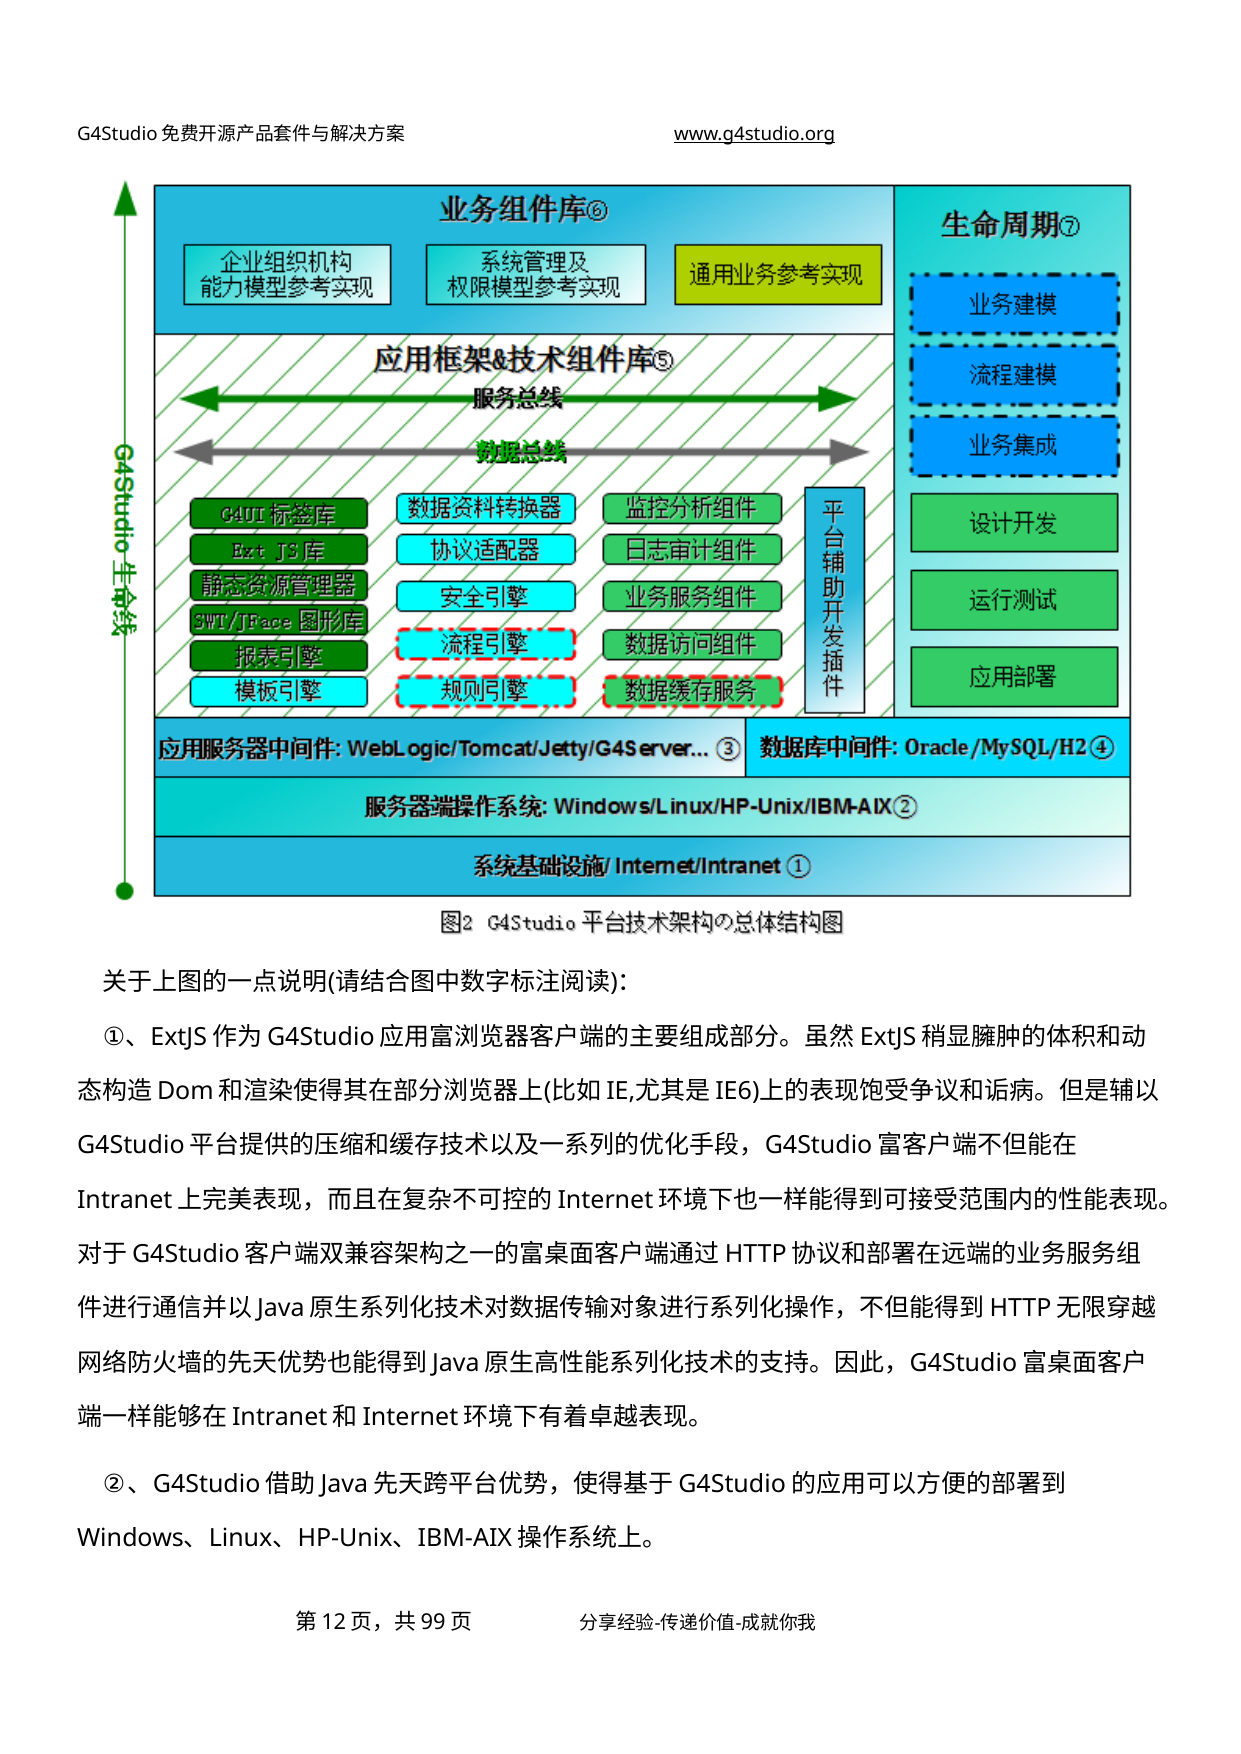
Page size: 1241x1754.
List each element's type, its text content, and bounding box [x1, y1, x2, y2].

picture [104, 174, 1136, 944]
text ②、G4Studio借助Java先天跨平台优势，使得基于G4Studio的应用可以方便的部署到Windows、Linux、HP-Unix、IBM-AIX操作系统上。 [77, 1463, 1163, 1554]
text 关于上图的一点说明(请结合图中数字标注阅读)： ①、ExtJS作为G4Studio应用富浏览器客户端的主要组成部分。虽然ExtJS稍显臃肿的体积和动态构造Dom和渲染使得其在部分浏览器上(比如IE,尤其是IE6)上的表现饱受争议和诟病。但是辅以G4Studio平台提供的压缩和缓存技术以及一系列的优化手段，G4Studio富客户端不但能在Intranet上完美表现，而且在复杂不可控的Internet环境下也一样能得到可接受范围内的性能表现。对于G4Studio客户端双兼容架构之一的富桌面客户端通过HTTP协议和部署在远端的业务服务组件进行通信并以Java原生系列化技术对数据传输对象进行系列化操作，不但能得到HTTP无限穿越网络防火墙的先天优势也能得到Java原生高性能系列化技术的支持。因此，G4Studio富桌面客户端一样能够在Intranet和Internet环境下有着卓越表现。 [77, 944, 1163, 1433]
